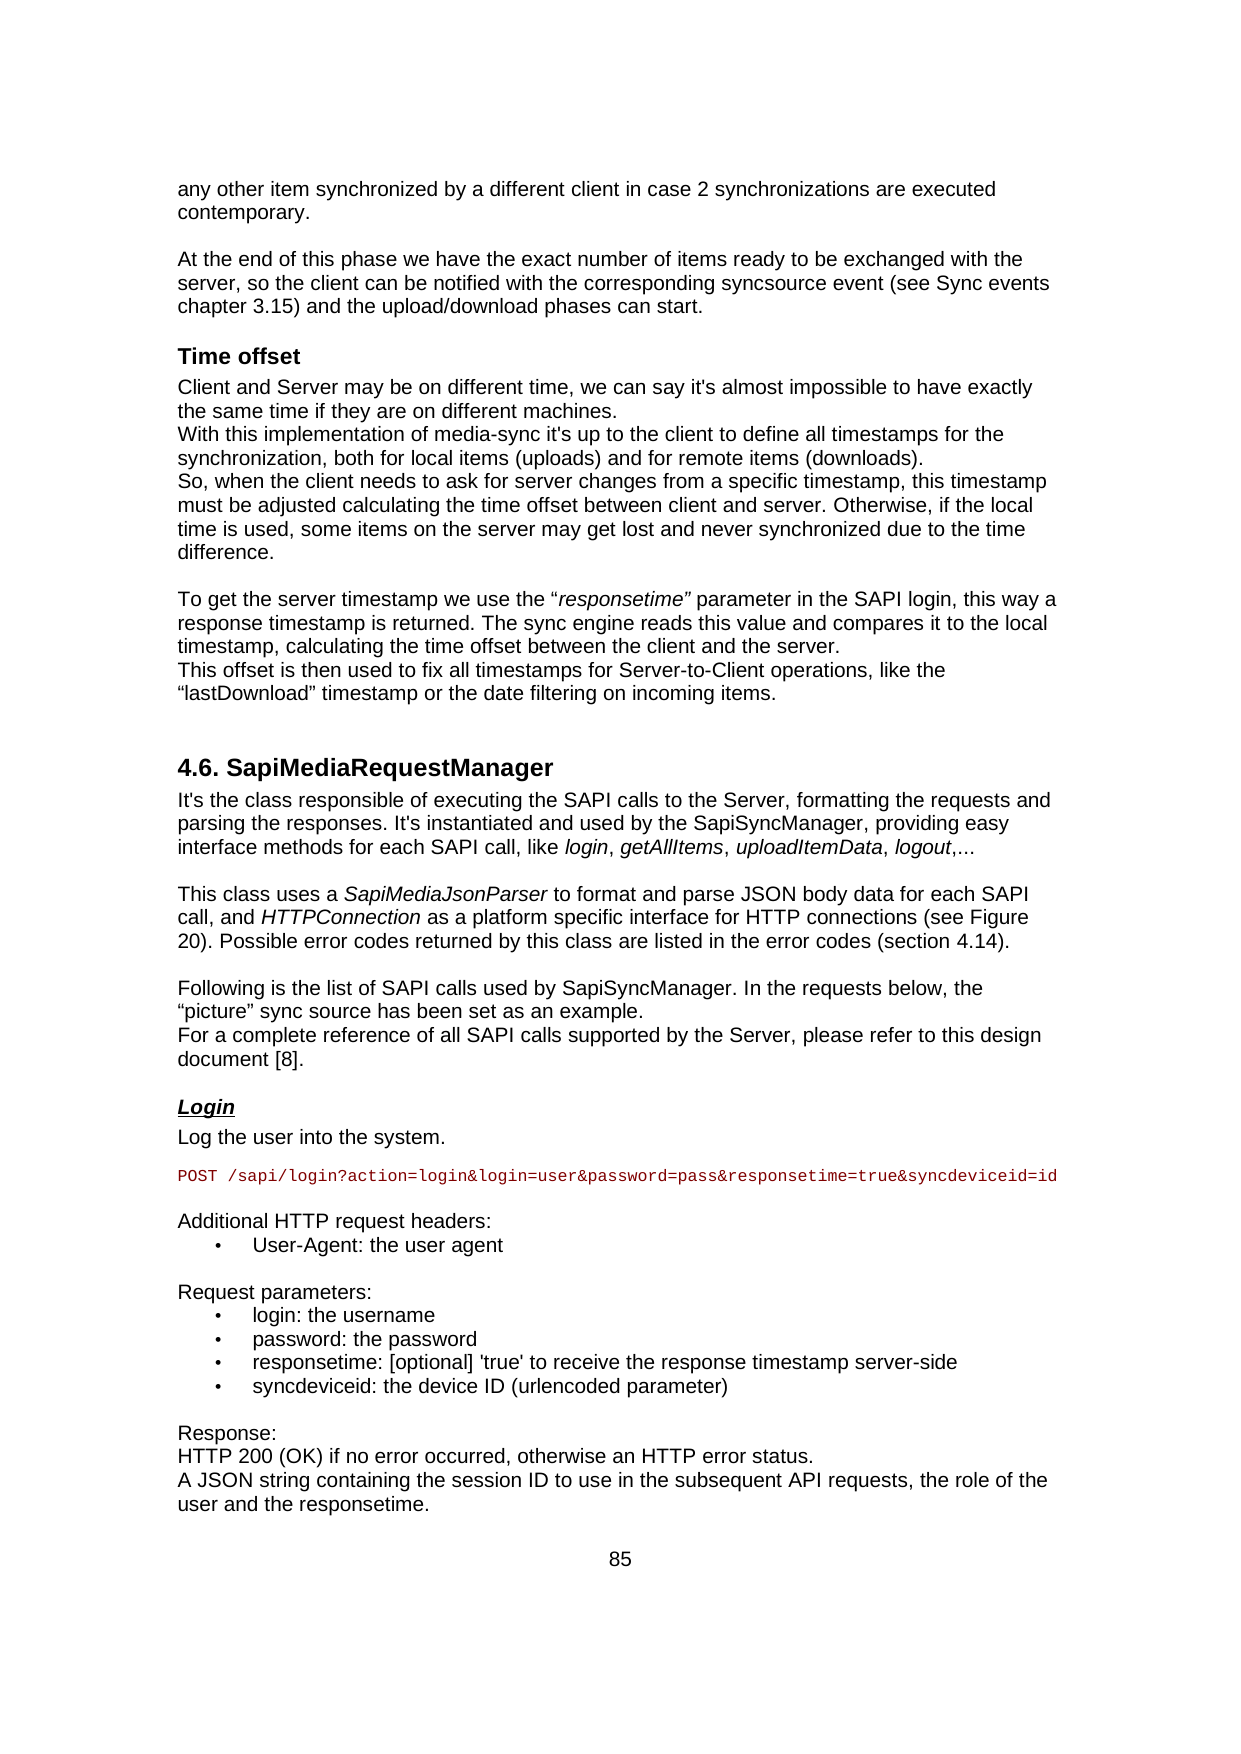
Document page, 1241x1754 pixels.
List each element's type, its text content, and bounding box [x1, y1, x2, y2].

text POST /sapi/login?action=login&login=user&password=pass&responsetime=true&syncdeviceid=id [177, 1167, 1063, 1186]
list password: the password [215, 1327, 1063, 1351]
text Log the user into the system. [177, 1125, 1063, 1149]
text A JSON string containing the session ID to use in the subsequent API requests, the role of the user and the responsetime. [177, 1468, 1063, 1516]
text For a complete reference of all SAPI calls supported by the Server, please refer to this design document [8]. [177, 1023, 1063, 1071]
text This offset is then used to fix all timestamps for Server-to-Client operations, like the “lastDownload” timestamp or the date filtering on incoming items. [177, 658, 1063, 705]
subtitle SapiMediaRequestManager [177, 754, 1063, 782]
text To get the server timestamp we use the “responsetime” parameter in the SAPI login, this way a response timestamp is returned. The sync engine reads this value and compares it to the local timestamp, calculating the time offset between the client and the server. [177, 588, 1063, 658]
text Additional HTTP request headers: [177, 1209, 1063, 1233]
list login: the username [215, 1304, 1063, 1327]
text Request parameters: [177, 1280, 1063, 1304]
text At the end of this phase we have the exact number of items ready to be exchanged with the server, so the client can be notified with the corresponding syncsource event (see Sync events chapter 3.15) and the upload/download phases can start. [177, 248, 1063, 318]
text any other item synchronized by a different client in case 2 synchronizations are executed contemporary. [177, 177, 1063, 248]
list User-Agent: the user agent [215, 1233, 1063, 1257]
text So, when the client needs to ask for server changes from a specific timestamp, this timestamp must be adjusted calculating the time offset between client and server. Otherwise, if the local time is used, some items on the server may get lost and never synchronized due to the time difference. [177, 470, 1063, 564]
text This class uses a SapiMediaJsonParser to format and parse JSON body data for each SAPI call, and HTTPConnection as a platform specific interface for HTTP connections (see Figure 20). Possible error codes returned by this class are listed in the error codes (section 4.14). [177, 882, 1063, 953]
subtitle Time offset [177, 343, 1063, 369]
text Following is the list of SAPI calls used by SapiSyncManager. In the requests below, the “picture” sync source has been set as an example. [177, 976, 1063, 1023]
list responsetime: [optional] 'true' to receive the response timestamp server-side [215, 1351, 1063, 1374]
text Response: [177, 1421, 1063, 1445]
list syncdeviceid: the device ID (urlencoded parameter) [215, 1374, 1063, 1398]
text It's the class responsible of executing the SAPI calls to the Server, formatting the requests and parsing the responses. It's instantiated and used by the SapiSyncManager, providing easy interface methods for each SAPI call, like login, getAllItems, uploadItemData, logout,... [177, 788, 1063, 859]
subtitle Login [177, 1096, 1063, 1119]
text With this implementation of media-sync it's up to the client to define all timestamps for the synchronization, both for local items (uploads) and for remote items (downloads). [177, 423, 1063, 470]
text HTTP 200 (OK) if no error occurred, otherwise an HTTP error status. [177, 1445, 1063, 1468]
text Client and Server may be on different time, we can say it's almost impossible to have exactly the same time if they are on different machines. [177, 376, 1063, 423]
